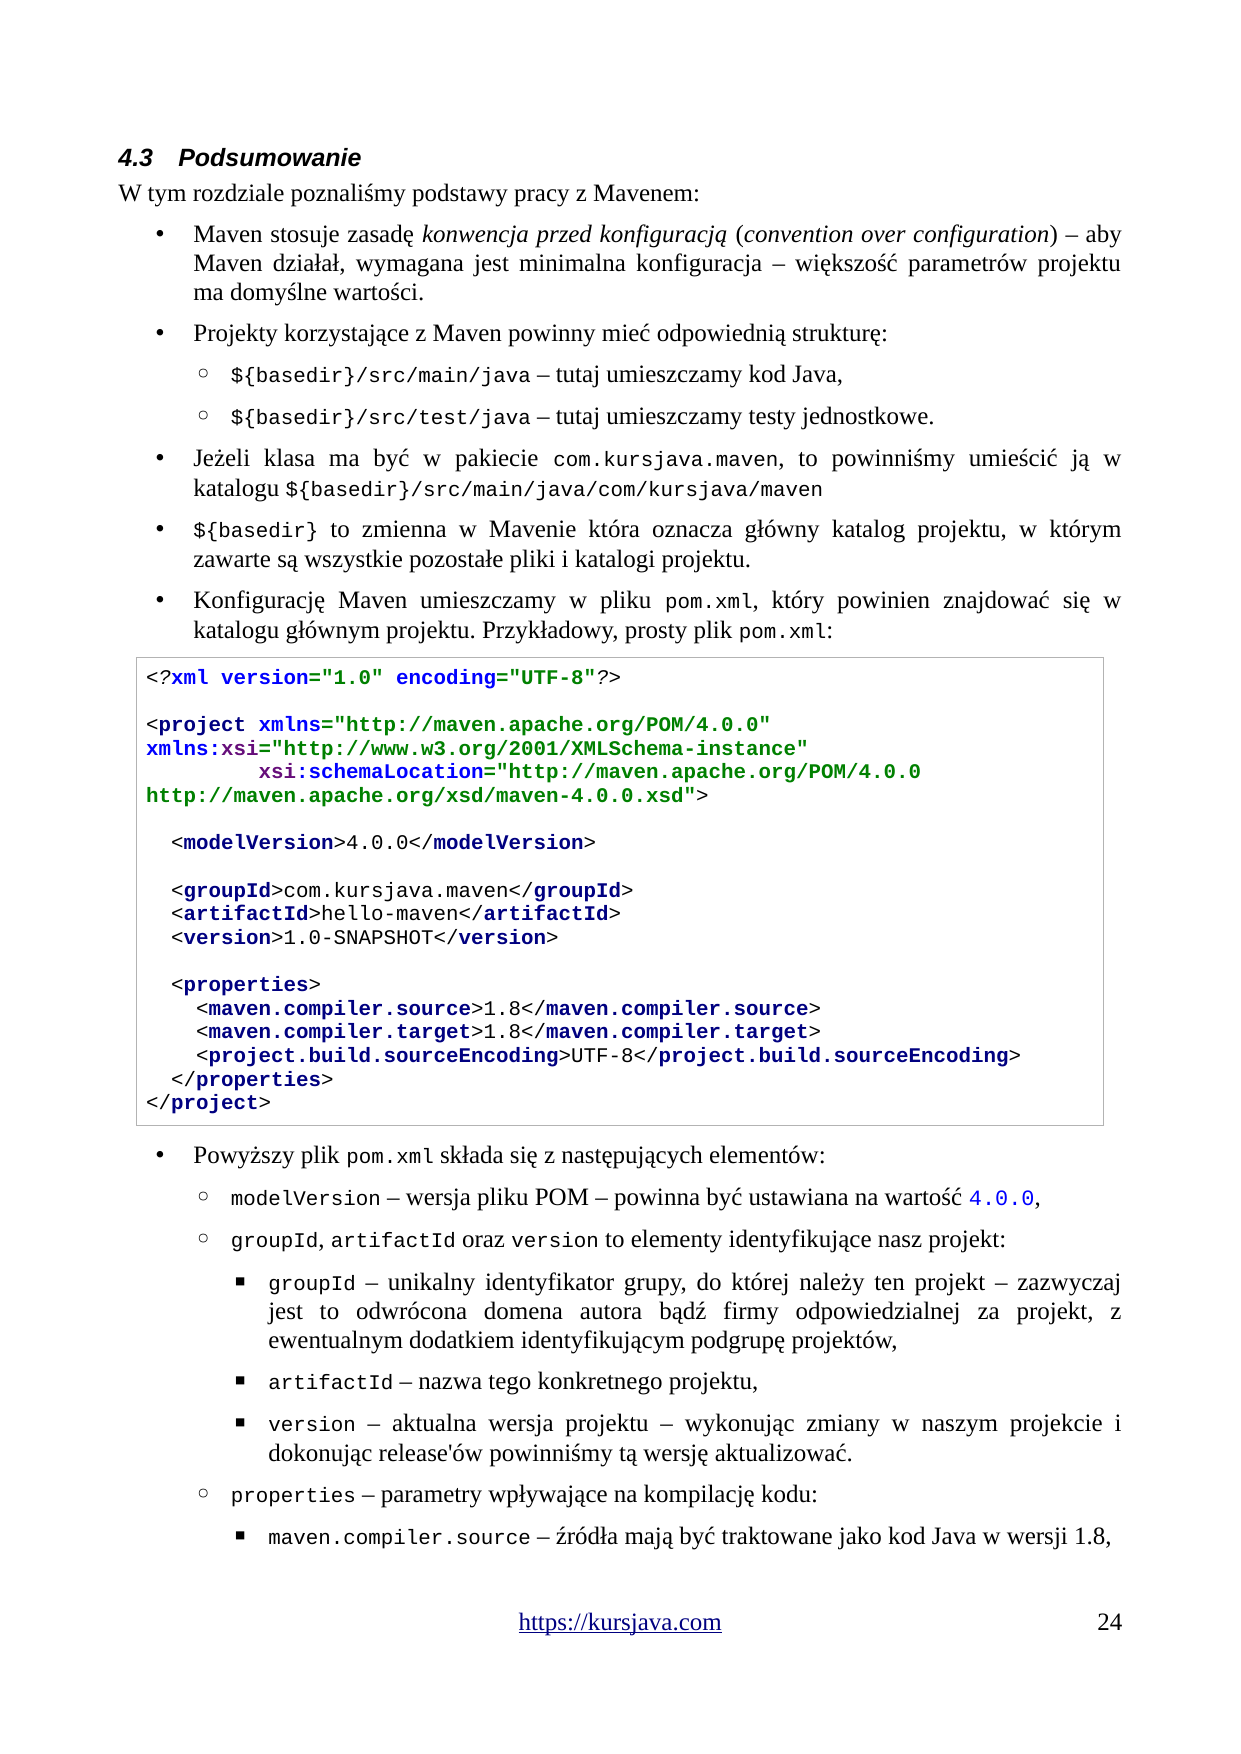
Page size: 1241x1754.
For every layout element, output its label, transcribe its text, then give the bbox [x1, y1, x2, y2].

text <properties> [137, 964, 1103, 988]
list artifactId – nazwa tego konkretnego projektu, [231, 1366, 1122, 1396]
text </project> [137, 1082, 1103, 1125]
list Jeżeli klasa ma być w pakiecie com.kursjava.maven, to powinniśmy umieścić ją w katalogu ${basedir}/src/main/java/com/kursjava/maven [156, 443, 1122, 502]
list ${basedir}/src/test/java – tutaj umieszczamy testy jednostkowe. [193, 401, 1122, 431]
text <project xmlns="http://maven.apache.org/POM/4.0.0" xmlns:xsi="http://www.w3.org/2001/XMLSchema-instance" [137, 704, 1103, 751]
text W tym rozdziale poznaliśmy podstawy pracy z Mavenem: [118, 178, 1122, 207]
text <artifactId>hello-maven</artifactId> [137, 893, 1103, 917]
text <maven.compiler.target>1.8</maven.compiler.target> [137, 1012, 1103, 1035]
list Maven stosuje zasadę konwencja przed konfiguracją (convention over configuration) – aby Maven działał, wymagana jest minimalna konfiguracja – większość parametrów projektu ma domyślne wartości. [156, 219, 1122, 306]
list Projekty korzystające z Maven powinny mieć odpowiednią strukturę: [156, 318, 1122, 347]
list ${basedir}/src/main/java – tutaj umieszczamy kod Java, [193, 359, 1122, 389]
text <version>1.0-SNAPSHOT</version> [137, 917, 1103, 951]
list groupId – unikalny identyfikator grupy, do której należy ten projekt – zazwyczaj jest to odwrócona domena autora bądź firmy odpowiedzialnej za projekt, z ewentualnym dodatkiem identyfikującym podgrupę projektów, [231, 1267, 1122, 1354]
text </properties> [137, 1059, 1103, 1082]
text <?xml version="1.0" encoding="UTF-8"?> [137, 658, 1103, 690]
list maven.compiler.source – źródła mają być traktowane jako kod Java w wersji 1.8, [231, 1521, 1122, 1550]
list groupId, artifactId oraz version to elementy identyfikujące nasz projekt: [193, 1224, 1122, 1254]
list modelVersion – wersja pliku POM – powinna być ustawiana na wartość 4.0.0, [193, 1182, 1122, 1212]
text <project.build.sourceEncoding>UTF-8</project.build.sourceEncoding> [137, 1035, 1103, 1059]
text <maven.compiler.source>1.8</maven.compiler.source> [137, 988, 1103, 1012]
text <modelVersion>4.0.0</modelVersion> [137, 822, 1103, 856]
text xsi:schemaLocation="http://maven.apache.org/POM/4.0.0 http://maven.apache.org/xsd/maven-4.0.0.xsd"> [137, 751, 1103, 809]
list version – aktualna wersja projektu – wykonując zmiany w naszym projekcie i dokonując release'ów powinniśmy tą wersję aktualizować. [231, 1408, 1122, 1466]
text <groupId>com.kursjava.maven</groupId> [137, 870, 1103, 893]
list ${basedir} to zmienna w Mavenie która oznacza główny katalog projektu, w którym zawarte są wszystkie pozostałe pliki i katalogi projektu. [156, 514, 1122, 573]
subtitle Podsumowanie [118, 143, 1122, 172]
list Konfigurację Maven umieszczamy w pliku pom.xml, który powinien znajdować się w katalogu głównym projektu. Przykładowy, prosty plik pom.xml: [156, 585, 1122, 644]
list properties – parametry wpływające na kompilację kodu: [193, 1479, 1122, 1508]
list Powyższy plik pom.xml składa się z następujących elementów: [156, 1140, 1122, 1170]
